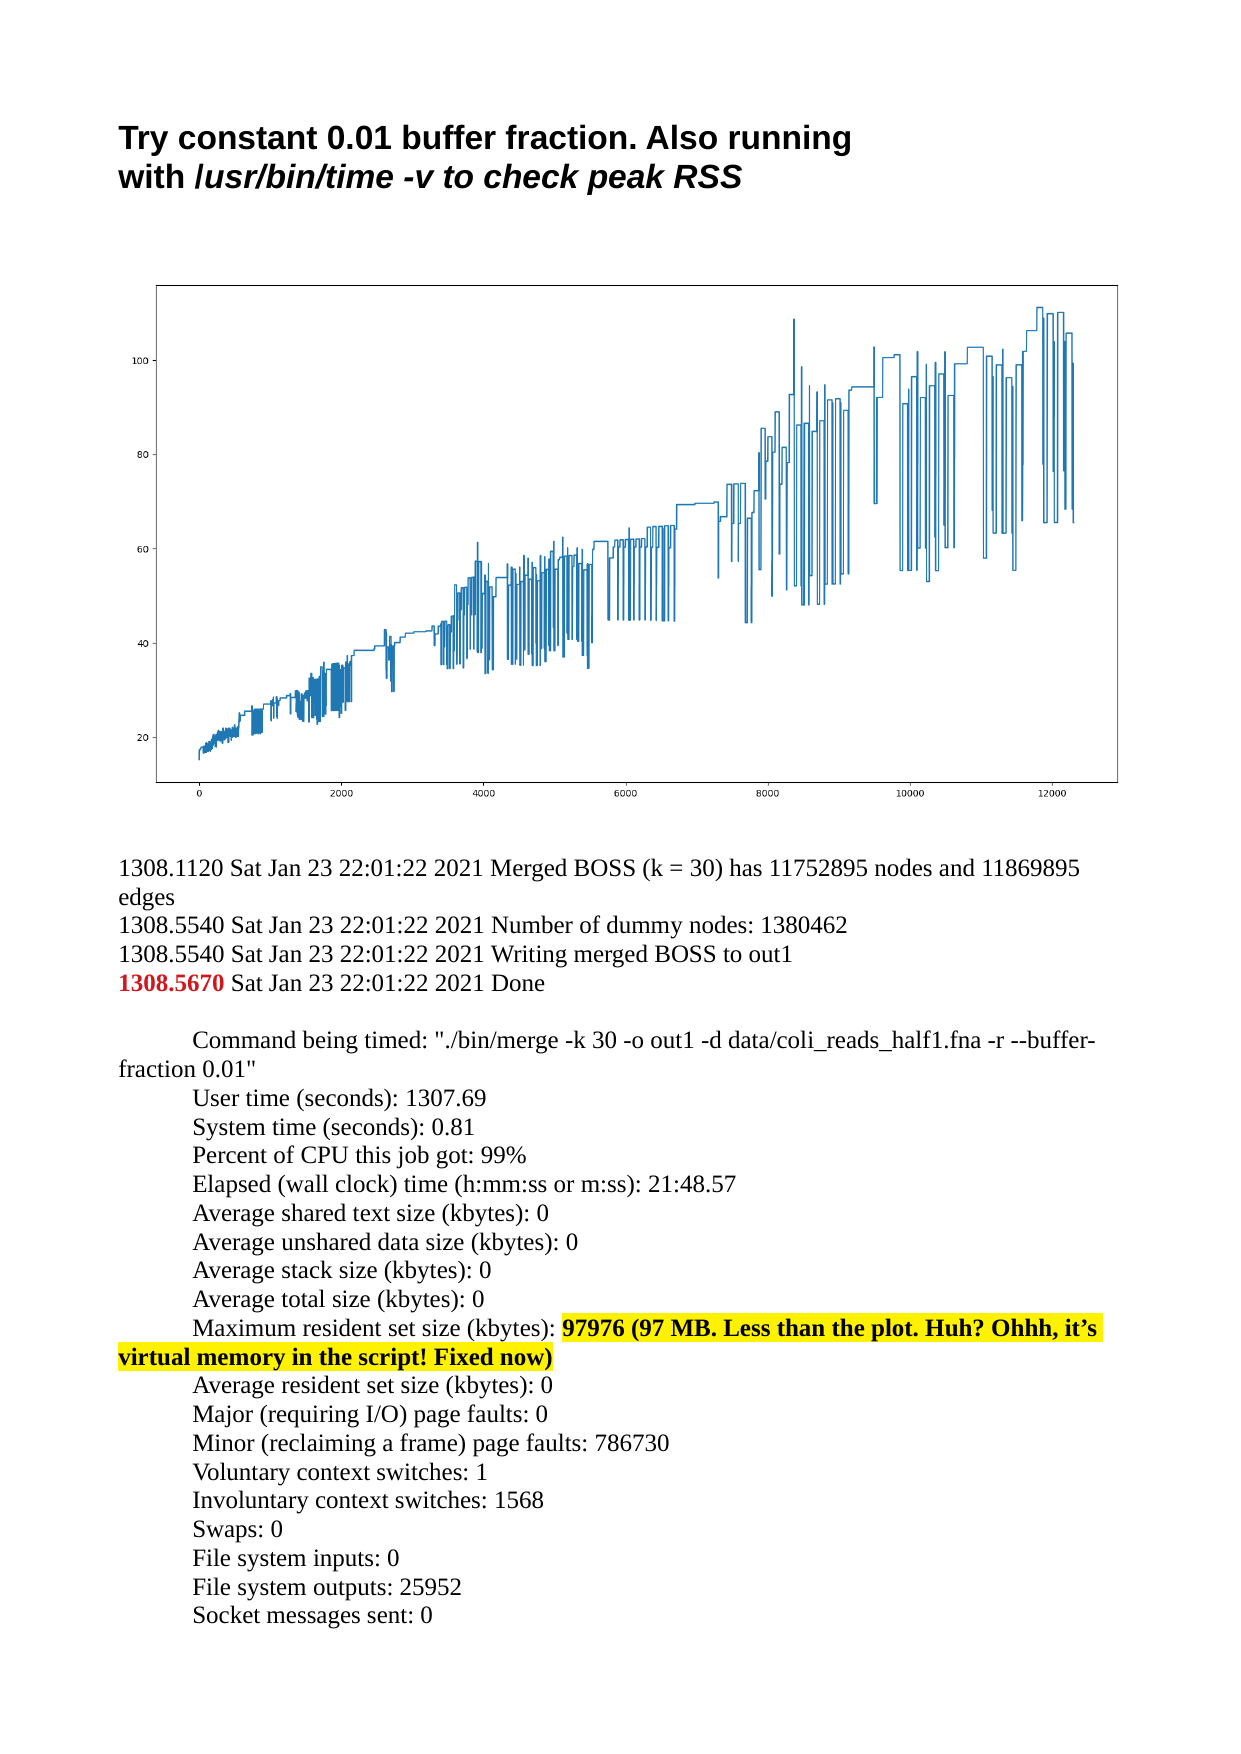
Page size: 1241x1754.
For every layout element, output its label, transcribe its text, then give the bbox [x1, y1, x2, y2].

text Command being timed: "./bin/merge -k 30 -o out1 -d data/coli_reads_half1.fna -r --buffer-fraction 0.01" [118, 1026, 1122, 1083]
text Involuntary context switches: 1568 [118, 1486, 1122, 1514]
text 1308.1120 Sat Jan 23 22:01:22 2021 Merged BOSS (k = 30) has 11752895 nodes and 11869895 edges [118, 853, 1122, 911]
text File system inputs: 0 [118, 1543, 1122, 1572]
text 1308.5670 Sat Jan 23 22:01:22 2021 Done [118, 968, 1122, 997]
subtitle Try constant 0.01 buffer fraction. Also running with /usr/bin/time -v to check peak RSS [118, 118, 1122, 195]
text Voluntary context switches: 1 [118, 1457, 1122, 1486]
text 1308.5540 Sat Jan 23 22:01:22 2021 Writing merged BOSS to out1 [118, 939, 1122, 968]
text Percent of CPU this job got: 99% [118, 1141, 1122, 1169]
text Minor (reclaiming a frame) page faults: 786730 [118, 1428, 1122, 1457]
picture [0, 207, 1241, 853]
text Average total size (kbytes): 0 [118, 1284, 1122, 1313]
text User time (seconds): 1307.69 [118, 1083, 1122, 1112]
text Swaps: 0 [118, 1514, 1122, 1543]
text System time (seconds): 0.81 [118, 1112, 1122, 1141]
text Maximum resident set size (kbytes): 97976 (97 MB. Less than the plot. Huh? Ohhh, it’s virtual memory in the script! Fixed now) [118, 1313, 1122, 1371]
text Average shared text size (kbytes): 0 [118, 1198, 1122, 1227]
text Average stack size (kbytes): 0 [118, 1256, 1122, 1284]
text 1308.5540 Sat Jan 23 22:01:22 2021 Number of dummy nodes: 1380462 [118, 911, 1122, 939]
text Average unshared data size (kbytes): 0 [118, 1227, 1122, 1256]
text File system outputs: 25952 [118, 1572, 1122, 1601]
text Socket messages sent: 0 [118, 1601, 1122, 1629]
text Elapsed (wall clock) time (h:mm:ss or m:ss): 21:48.57 [118, 1169, 1122, 1198]
text Major (requiring I/O) page faults: 0 [118, 1399, 1122, 1428]
text Average resident set size (kbytes): 0 [118, 1371, 1122, 1399]
